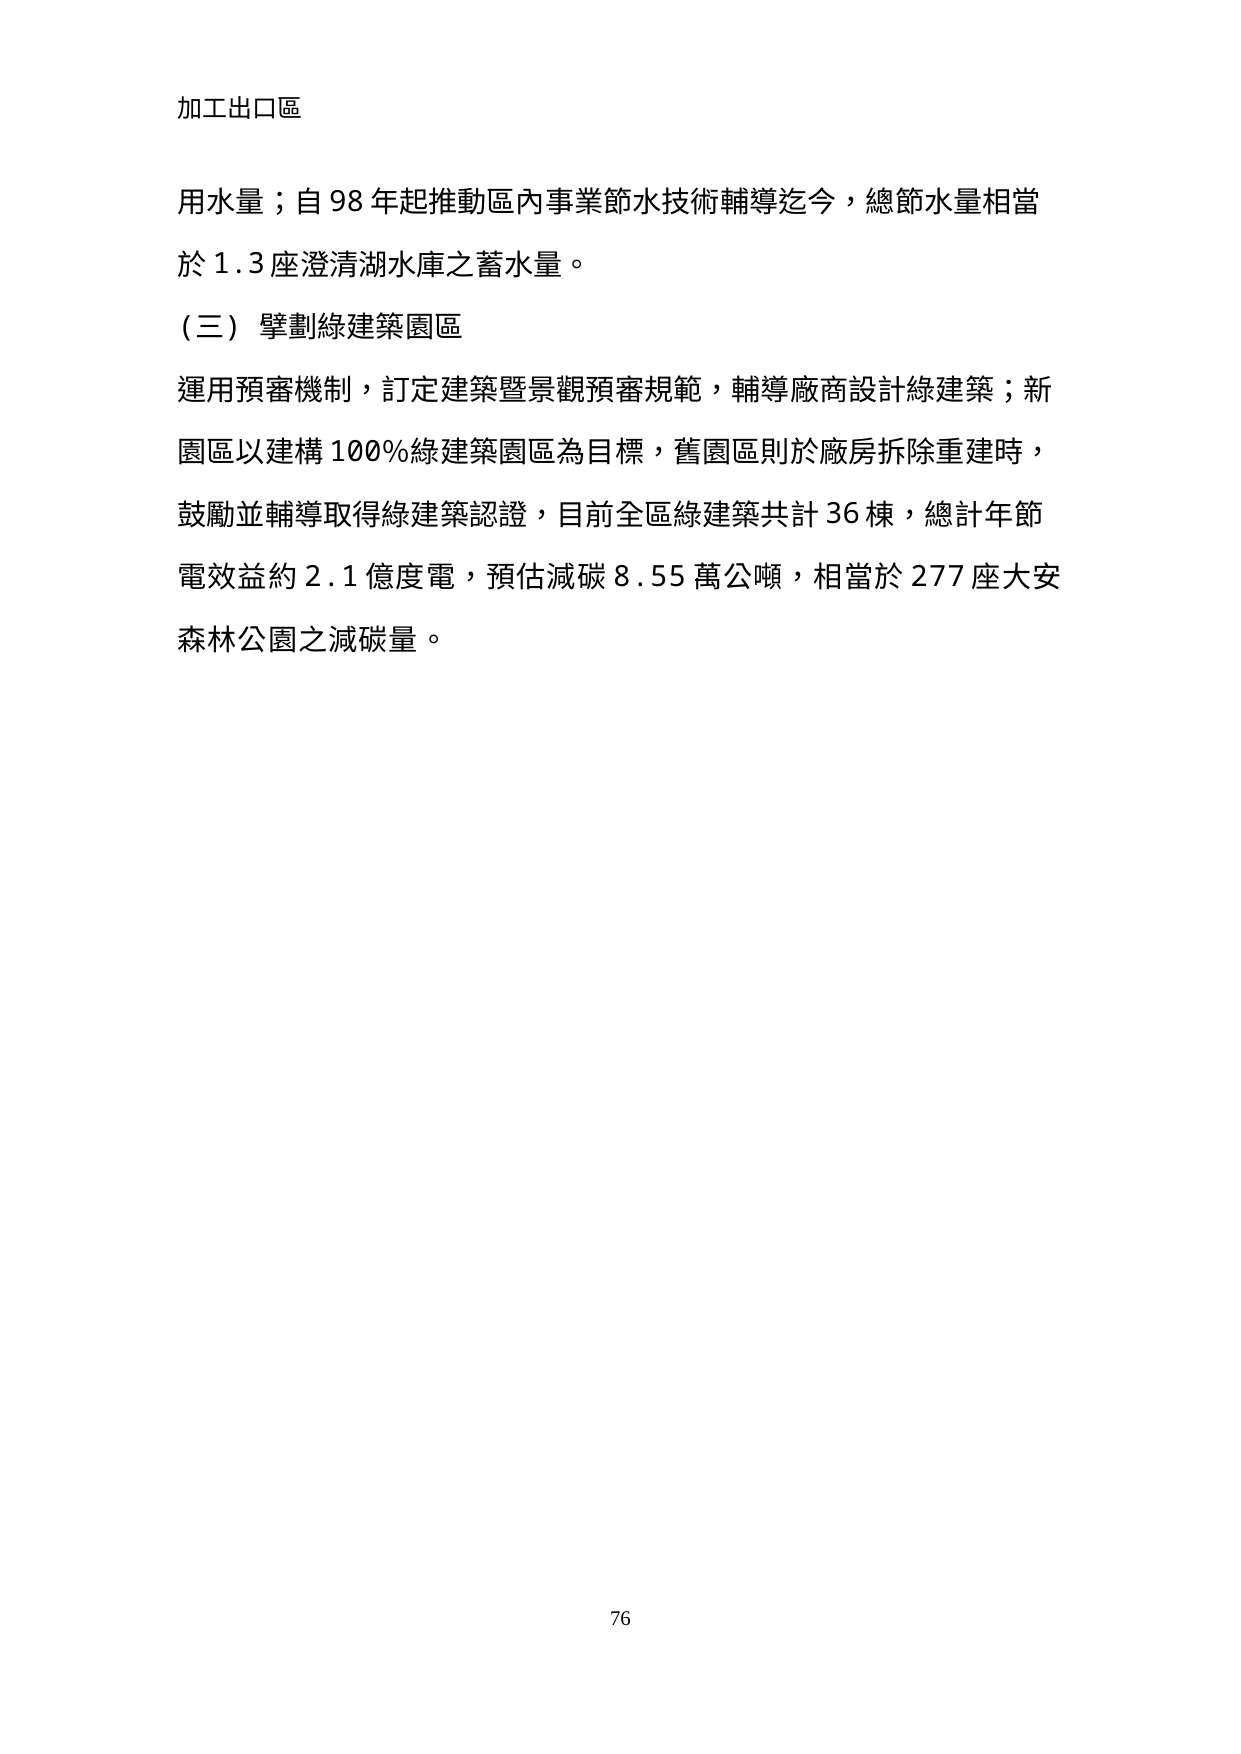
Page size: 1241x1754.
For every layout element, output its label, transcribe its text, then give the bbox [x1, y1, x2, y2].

text 運用預審機制，訂定建築暨景觀預審規範，輔導廠商設計綠建築；新園區以建構100％綠建築園區為目標，舊園區則於廠房拆除重建時，鼓勵並輔導取得綠建築認證，目前全區綠建築共計36棟，總計年節電效益約2.1億度電，預估減碳8.55萬公噸，相當於277座大安森林公園之減碳量。 [177, 346, 1063, 658]
text (三) 擘劃綠建築園區 [177, 283, 1063, 346]
text 用水量；自98年起推動區內事業節水技術輔導迄今，總節水量相當於1.3座澄清湖水庫之蓄水量。 [177, 158, 1063, 283]
